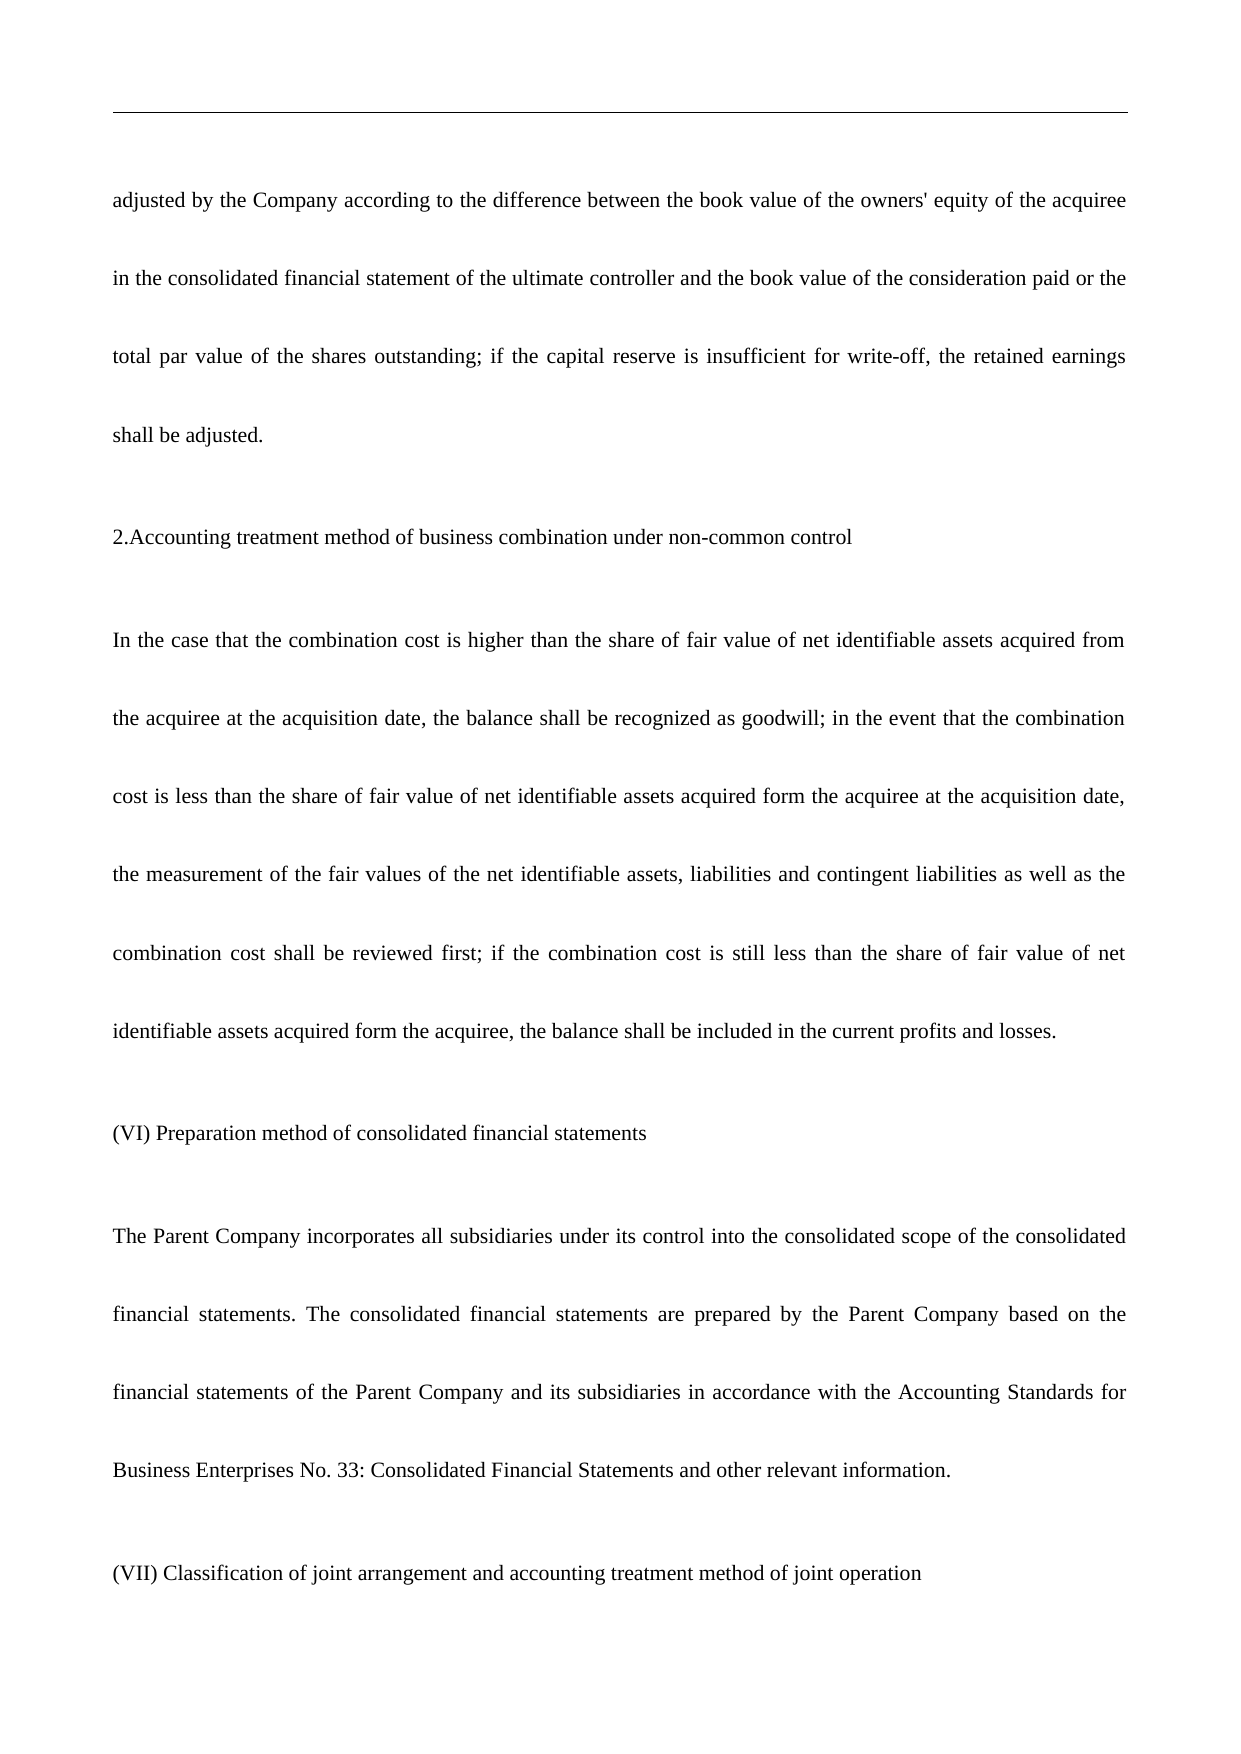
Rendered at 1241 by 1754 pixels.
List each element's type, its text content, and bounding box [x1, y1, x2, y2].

text In the case that the combination cost is higher than the share of fair value of net identifiable assets acquired from the acquiree at the acquisition date, the balance shall be recognized as goodwill; in the event that the combination cost is less than the share of fair value of net identifiable assets acquired form the acquiree at the acquisition date, the measurement of the fair values of the net identifiable assets, liabilities and contingent liabilities as well as the combination cost shall be reviewed first; if the combination cost is still less than the share of fair value of net identifiable assets acquired form the acquiree, the balance shall be included in the current profits and losses. [112, 598, 1128, 1051]
text (VI) Preparation method of consolidated financial statements [112, 1091, 1128, 1154]
text 2.Accounting treatment method of business combination under non-common control [112, 495, 1128, 558]
text (VII) Classification of joint arrangement and accounting treatment method of joint operation [112, 1531, 1128, 1594]
text adjusted by the Company according to the difference between the book value of the owners' equity of the acquiree in the consolidated financial statement of the ultimate controller and the book value of the consideration paid or the total par value of the shares outstanding; if the capital reserve is insufficient for write-off, the retained earnings shall be adjusted. [112, 158, 1128, 455]
text The Parent Company incorporates all subsidiaries under its control into the consolidated scope of the consolidated financial statements. The consolidated financial statements are prepared by the Parent Company based on the financial statements of the Parent Company and its subsidiaries in accordance with the Accounting Standards for Business Enterprises No. 33: Consolidated Financial Statements and other relevant information. [112, 1194, 1128, 1491]
